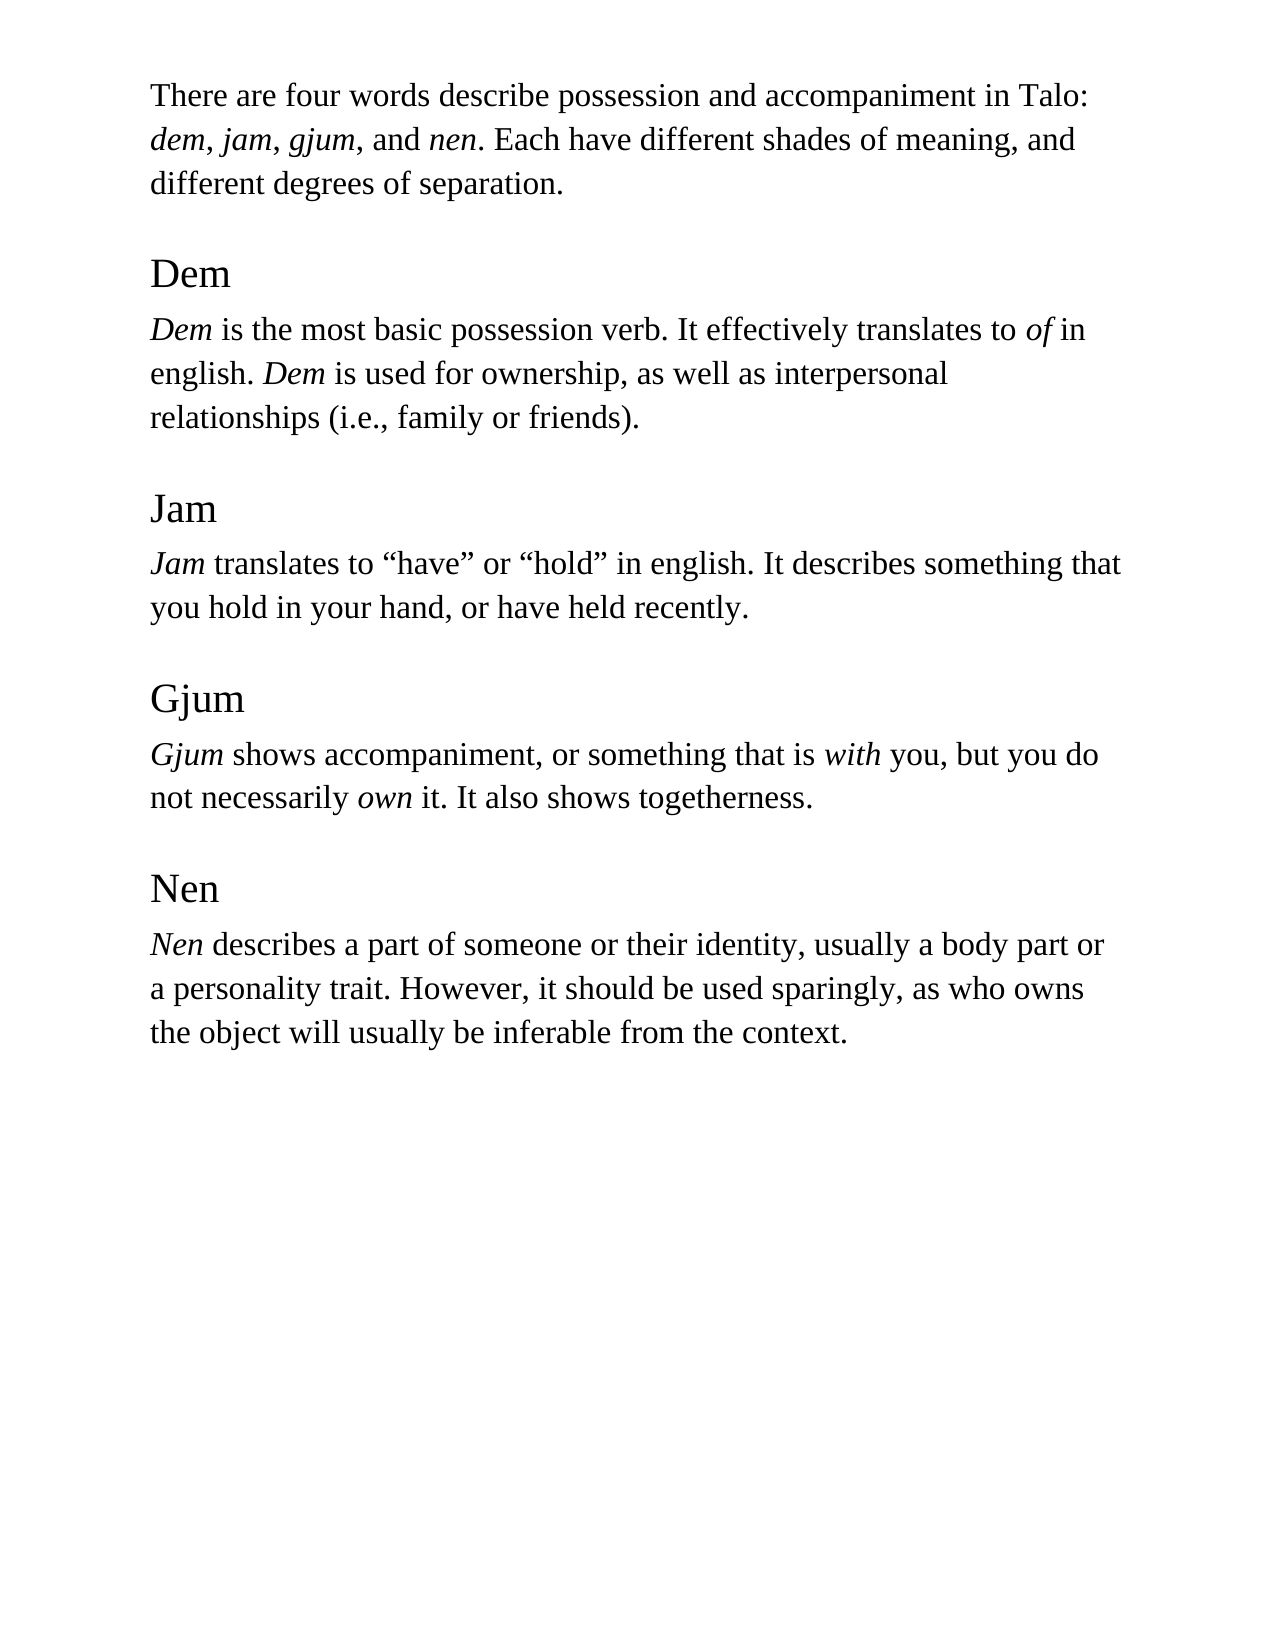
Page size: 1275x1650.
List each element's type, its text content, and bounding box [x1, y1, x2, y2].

text Dem [150, 249, 1125, 297]
text Jam [150, 483, 1125, 531]
text Gjum [150, 673, 1125, 721]
text Jam translates to “have” or “hold” in english. It describes something that you hold in your hand, or have held recently. [150, 543, 1125, 626]
text Nen [150, 863, 1125, 911]
text Nen describes a part of someone or their identity, usually a body part or a personality trait. However, it should be used sparingly, as who owns the object will usually be inferable from the context. [150, 924, 1125, 1050]
text Dem is the most basic possession verb. It effectively translates to of in english. Dem is used for ownership, as well as interpersonal relationships (i.e., family or friends). [150, 309, 1125, 436]
text Gjum shows accompaniment, or something that is with you, but you do not necessarily own it. It also shows togetherness. [150, 734, 1125, 816]
text There are four words describe possession and accompaniment in Talo: dem, jam, gjum, and nen. Each have different shades of meaning, and different degrees of separation. [150, 75, 1125, 201]
